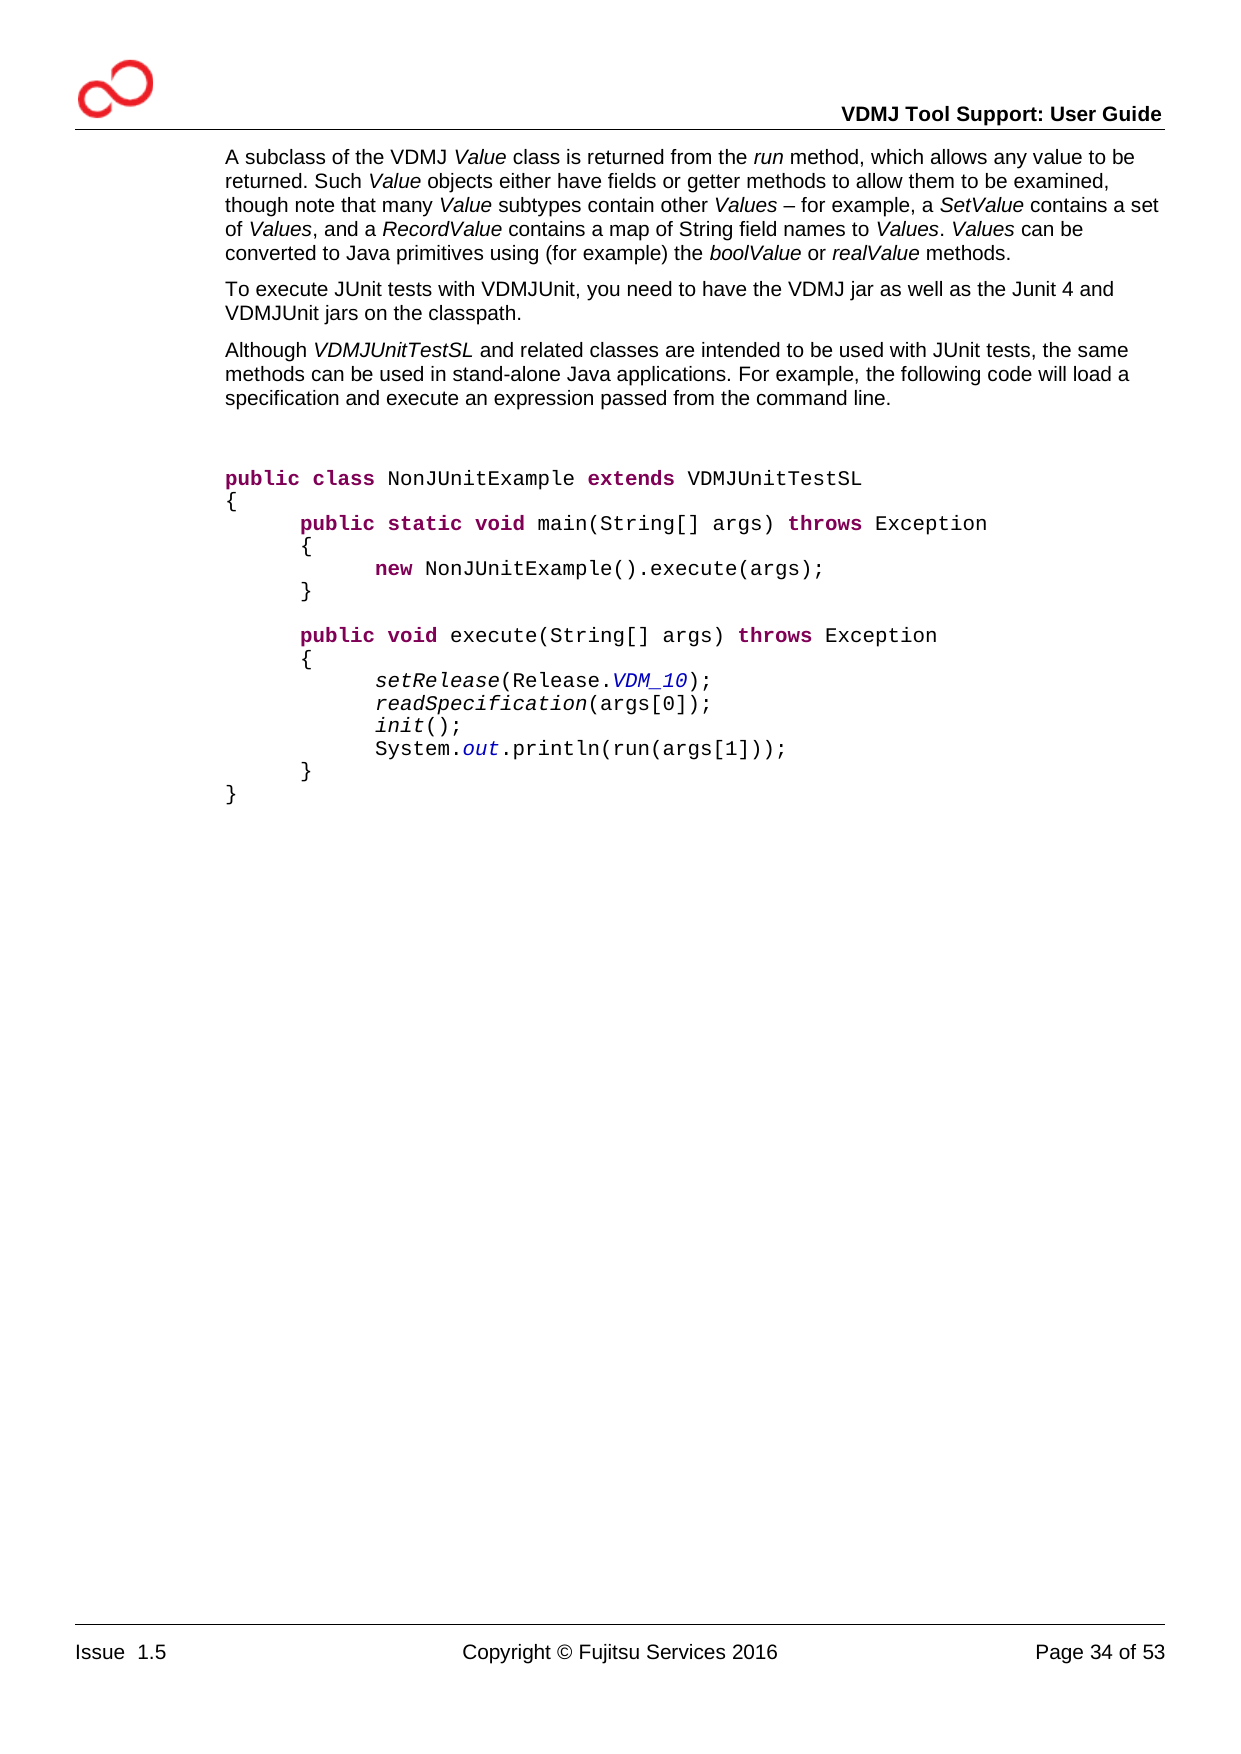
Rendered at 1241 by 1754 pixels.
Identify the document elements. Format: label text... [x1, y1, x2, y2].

text System.out.println(run(args[1])); [225, 737, 1165, 760]
text } [225, 782, 1165, 805]
text readSpecification(args[0]); [225, 692, 1165, 715]
text setRelease(Release.VDM_10); [225, 670, 1165, 692]
text To execute JUnit tests with VDMJUnit, you need to have the VDMJ jar as well as the Junit 4 and VDMJUnit jars on the classpath. [225, 277, 1165, 325]
text init(); [225, 715, 1165, 737]
picture [78, 52, 153, 128]
text new NonJUnitExample().execute(args); [225, 557, 1165, 580]
text { [225, 535, 1165, 557]
text public class NonJUnitExample extends VDMJUnitTestSL [225, 467, 1165, 490]
text } [225, 760, 1165, 782]
text public void execute(String[] args) throws Exception [225, 625, 1165, 647]
text A subclass of the VDMJ Value class is returned from the run method, which allows any value to be returned. Such Value objects either have fields or getter methods to allow them to be examined, though note that many Value subtypes contain other Values – for example, a SetValue contains a set of Values, and a RecordValue contains a map of String field names to Values. Values can be converted to Java primitives using (for example) the boolValue or realValue methods. [225, 145, 1165, 265]
text public static void main(String[] args) throws Exception [225, 512, 1165, 535]
text { [225, 490, 1165, 512]
text { [225, 647, 1165, 670]
text Although VDMJUnitTestSL and related classes are intended to be used with JUnit tests, the same methods can be used in stand-alone Java applications. For example, the following code will load a specification and execute an expression passed from the command line. [225, 338, 1165, 410]
text } [225, 580, 1165, 602]
